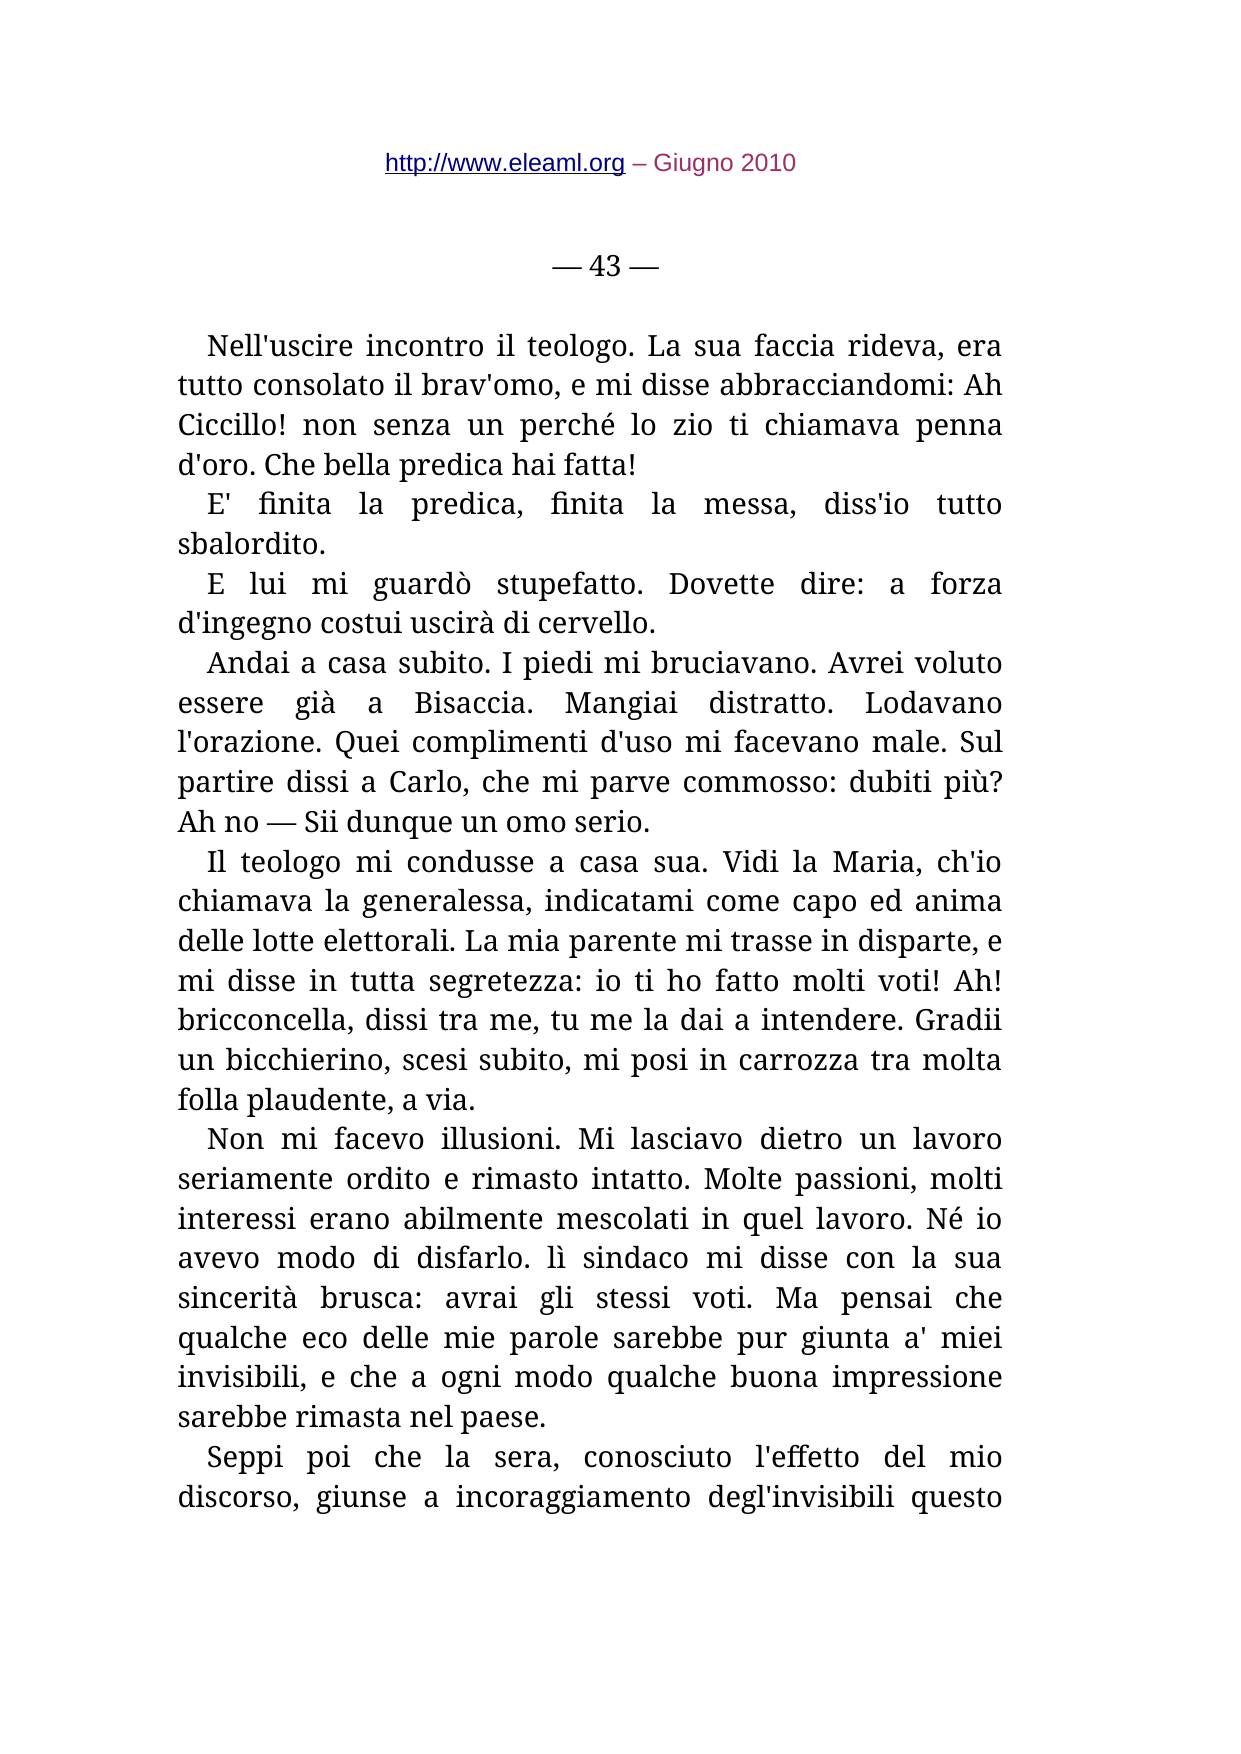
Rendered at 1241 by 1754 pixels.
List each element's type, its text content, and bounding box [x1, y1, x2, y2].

text — 43 — [177, 246, 1004, 285]
text Seppi poi che la sera, conosciuto l'effetto del mio discorso, giunse a incoraggiamento degl'invisibili questo [177, 1436, 1004, 1516]
text Il teologo mi condusse a casa sua. Vidi la Maria, ch'io chiamava la generalessa, indicatami come capo ed anima delle lotte elettorali. La mia parente mi trasse in disparte, e mi disse in tutta segretezza: io ti ho fatto molti voti! Ah! bricconcella, dissi tra me, tu me la dai a intendere. Gradii un bicchierino, scesi subito, mi posi in carrozza tra molta folla plaudente, a via. [177, 841, 1004, 1119]
text E' finita la predica, finita la messa, diss'io tutto sbalordito. [177, 484, 1004, 563]
text Nell'uscire incontro il teologo. La sua faccia rideva, era tutto consolato il brav'omo, e mi disse abbracciandomi: Ah Ciccillo! non senza un perché lo zio ti chiamava penna d'oro. Che bella predica hai fatta! [177, 325, 1004, 484]
text Non mi facevo illusioni. Mi lasciavo dietro un lavoro seriamente ordito e rimasto intatto. Molte passioni, molti interessi erano abilmente mescolati in quel lavoro. Né io avevo modo di disfarlo. lì sindaco mi disse con la sua sincerità brusca: avrai gli stessi voti. Ma pensai che qualche eco delle mie parole sarebbe pur giunta a' miei invisibili, e che a ogni modo qualche buona impressione sarebbe rimasta nel paese. [177, 1119, 1004, 1436]
text Andai a casa subito. I piedi mi bruciavano. Avrei voluto essere già a Bisaccia. Mangiai distratto. Lodavano l'orazione. Quei complimenti d'uso mi facevano male. Sul partire dissi a Carlo, che mi parve commosso: dubiti più? Ah no — Sii dunque un omo serio. [177, 642, 1004, 841]
text E lui mi guardò stupefatto. Dovette dire: a forza d'ingegno costui uscirà di cervello. [177, 563, 1004, 642]
